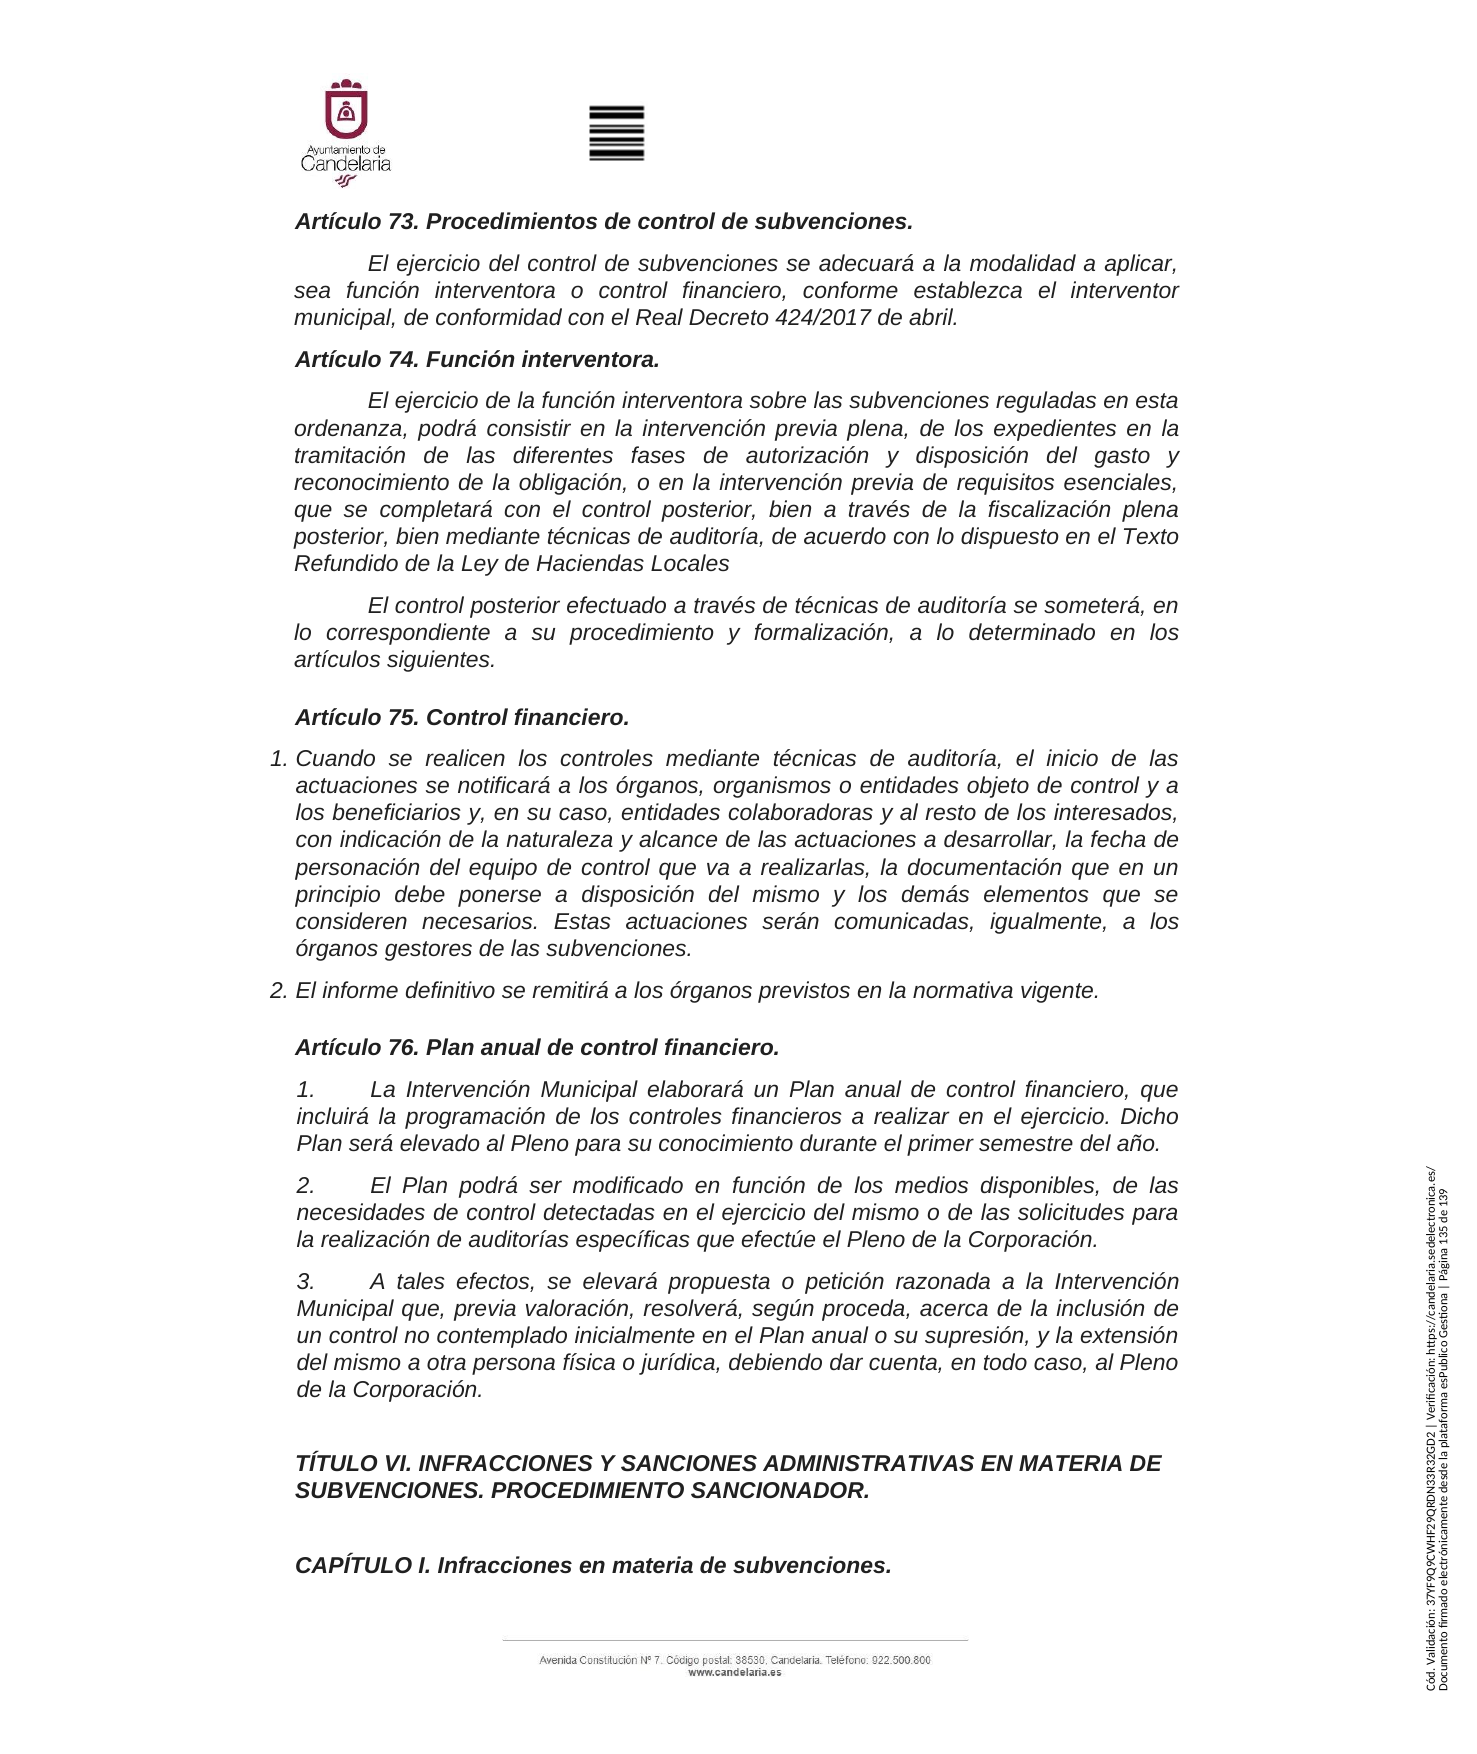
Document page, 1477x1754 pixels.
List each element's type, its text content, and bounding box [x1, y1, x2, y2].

list El Plan podrá ser modificado en función de los medios disponibles, de las necesidades de control detectadas en el ejercicio del mismo o de las solicitudes para la realización de auditorías específicas que efectúe el Pleno de la Corporación. [296, 1172, 1182, 1252]
text El ejercicio del control de subvenciones se adecuará a la modalidad a aplicar, sea función interventora o control financiero, conforme establezca el interventor municipal, de conformidad con el Real Decreto 424/2017 de abril. [294, 250, 1182, 330]
text CAPÍTULO I. Infracciones en materia de subvenciones. [295, 1552, 1182, 1578]
text Artículo 75. Control financiero. [295, 703, 1182, 730]
list A tales efectos, se elevará propuesta o petición razonada a la Intervención Municipal que, previa valoración, resolverá, según proceda, acerca de la inclusión de un control no contemplado inicialmente en el Plan anual o su supresión, y la extensión del mismo a otra persona física o jurídica, debiendo dar cuenta, en todo caso, al Pleno de la Corporación. [296, 1268, 1182, 1403]
list El informe definitivo se remitirá a los órganos previstos en la normativa vigente. [270, 977, 1182, 1003]
text Artículo 76. Plan anual de control financiero. [295, 1034, 1182, 1061]
list La Intervención Municipal elaborará un Plan anual de control financiero, que incluirá la programación de los controles financieros a realizar en el ejercicio. Dicho Plan será elevado al Pleno para su conocimiento durante el primer semestre del año. [296, 1076, 1182, 1156]
list Cuando se realicen los controles mediante técnicas de auditoría, el inicio de las actuaciones se notificará a los órganos, organismos o entidades objeto de control y a los beneficiarios y, en su caso, entidades colaboradoras y al resto de los interesados, con indicación de la naturaleza y alcance de las actuaciones a desarrollar, la fecha de personación del equipo de control que va a realizarlas, la documentación que en un principio debe ponerse a disposición del mismo y los demás elementos que se consideren necesarios. Estas actuaciones serán comunicadas, igualmente, a los órganos gestores de las subvenciones. [270, 745, 1182, 961]
text El control posterior efectuado a través de técnicas de auditoría se someterá, en lo correspondiente a su procedimiento y formalización, a lo determinado en los artículos siguientes. [294, 592, 1182, 672]
text El ejercicio de la función interventora sobre las subvenciones reguladas en esta ordenanza, podrá consistir en la intervención previa plena, de los expedientes en la tramitación de las diferentes fases de autorización y disposición del gasto y reconocimiento de la obligación, o en la intervención previa de requisitos esenciales, que se completará con el control posterior, bien a través de la fiscalización plena posterior, bien mediante técnicas de auditoría, de acuerdo con lo dispuesto en el Texto Refundido de la Ley de Haciendas Locales [294, 387, 1182, 576]
text Artículo 73. Procedimientos de control de subvenciones. [295, 208, 1182, 234]
text TÍTULO VI. INFRACCIONES Y SANCIONES ADMINISTRATIVAS EN MATERIA DE SUBVENCIONES. PROCEDIMIENTO SANCIONADOR. [295, 1450, 1182, 1503]
text Artículo 74. Función interventora. [295, 346, 1182, 372]
